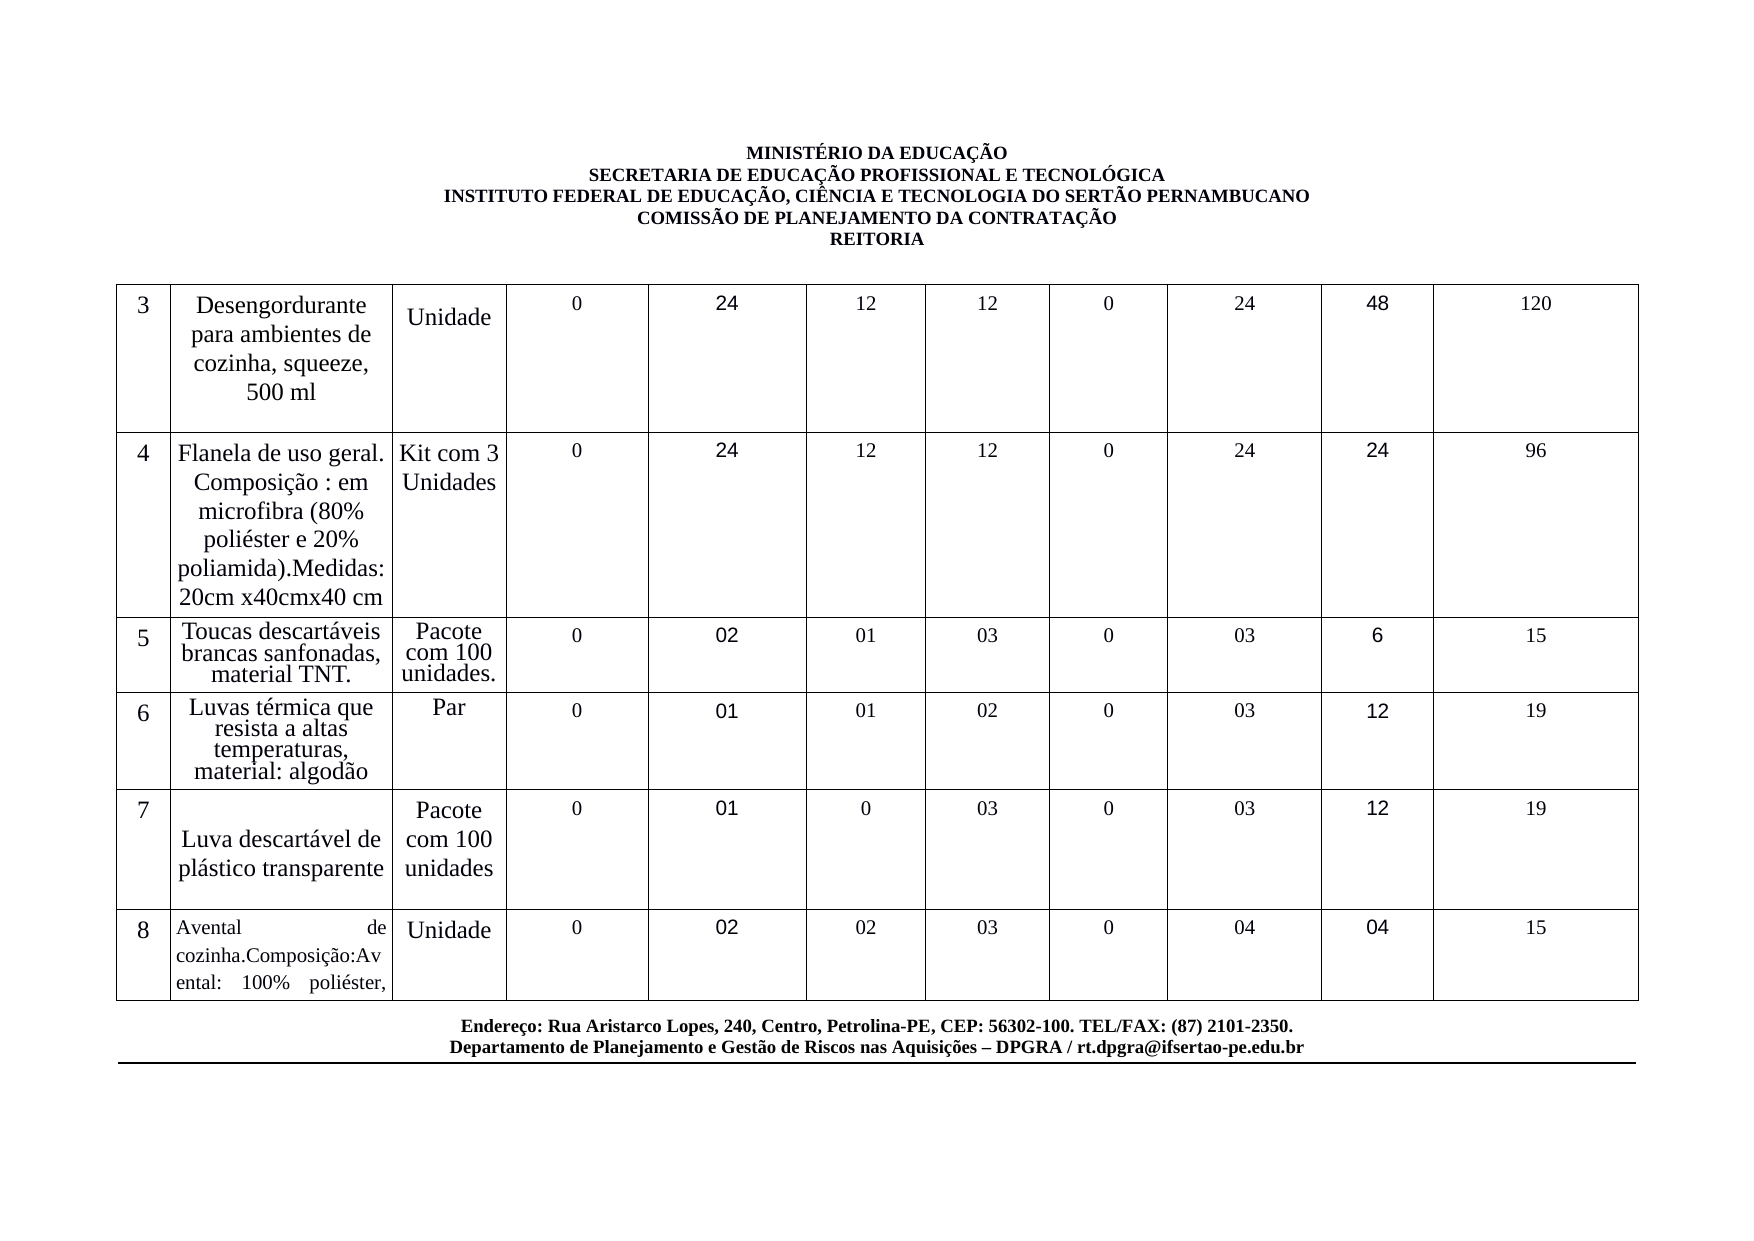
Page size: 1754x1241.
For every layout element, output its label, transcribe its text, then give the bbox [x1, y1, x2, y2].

table_cell 15 [1434, 910, 1638, 1000]
table_cell 01 [649, 790, 806, 909]
table_cell Pacote com 100 unidades [393, 790, 506, 909]
table_cell 120 [1434, 285, 1638, 432]
table_cell 4 [117, 433, 170, 616]
table_cell 5 [117, 618, 170, 692]
table_cell 24 [1168, 433, 1321, 616]
table_cell 24 [649, 285, 806, 432]
table_cell 19 [1434, 790, 1638, 909]
table_cell Par [393, 693, 506, 789]
table_cell 0 [507, 433, 648, 616]
table_cell Unidade [393, 910, 506, 1000]
table_cell 15 [1434, 618, 1638, 692]
table_cell Desengordurante para ambientes de cozinha, squeeze, 500 ml [171, 285, 392, 432]
table_cell 48 [1322, 285, 1433, 432]
table_cell Toucas descartáveis brancas sanfonadas, material TNT. [171, 618, 392, 692]
table_cell 12 [926, 285, 1049, 432]
table_cell 04 [1322, 910, 1433, 1000]
table_cell 01 [649, 693, 806, 789]
table_cell 19 [1434, 693, 1638, 789]
table_cell 0 [507, 693, 648, 789]
table_cell Unidade [393, 285, 506, 432]
table_cell Flanela de uso geral. Composição : em microfibra (80% poliéster e 20% poliamida).Medidas:20cm x40cmx40 cm [171, 433, 392, 616]
table_cell 0 [507, 790, 648, 909]
table_cell 03 [926, 790, 1049, 909]
table_cell 03 [1168, 618, 1321, 692]
table_cell 0 [1050, 790, 1167, 909]
table_cell Luvas térmica que resista a altas temperaturas, material: algodão [171, 693, 392, 789]
table_cell 02 [926, 693, 1049, 789]
table_cell 0 [1050, 618, 1167, 692]
table_cell 8 [117, 910, 170, 1000]
table_cell 96 [1434, 433, 1638, 616]
table_cell Pacote com 100 unidades. [393, 618, 506, 692]
table_cell 03 [1168, 693, 1321, 789]
table_cell 24 [1168, 285, 1321, 432]
table_cell 6 [1322, 618, 1433, 692]
table_cell 0 [1050, 693, 1167, 789]
table_cell 0 [507, 910, 648, 1000]
table_cell 0 [1050, 433, 1167, 616]
table_cell 03 [1168, 790, 1321, 909]
table_cell 0 [507, 285, 648, 432]
table_cell 12 [807, 285, 925, 432]
table_cell 04 [1168, 910, 1321, 1000]
table_cell 3 [117, 285, 170, 432]
table_cell 03 [926, 618, 1049, 692]
table_cell 7 [117, 790, 170, 909]
table_cell 12 [1322, 790, 1433, 909]
table_cell Luva descartável de plástico transparente [171, 790, 392, 909]
table_cell 0 [1050, 910, 1167, 1000]
table_cell Kit com 3 Unidades [393, 433, 506, 616]
table_cell 03 [926, 910, 1049, 1000]
table_cell 12 [807, 433, 925, 616]
table_cell 24 [1322, 433, 1433, 616]
table_cell 01 [807, 693, 925, 789]
table_cell 12 [926, 433, 1049, 616]
table_cell 0 [507, 618, 648, 692]
table_cell 01 [807, 618, 925, 692]
table_cell 24 [649, 433, 806, 616]
table_cell 12 [1322, 693, 1433, 789]
table_cell 0 [807, 790, 925, 909]
table_cell 02 [649, 618, 806, 692]
table_cell 6 [117, 693, 170, 789]
table_cell 02 [807, 910, 925, 1000]
table_cell 0 [1050, 285, 1167, 432]
table_cell Avental de cozinha.Composição:Avental: 100% poliéster, [171, 910, 392, 1000]
table_cell 02 [649, 910, 806, 1000]
